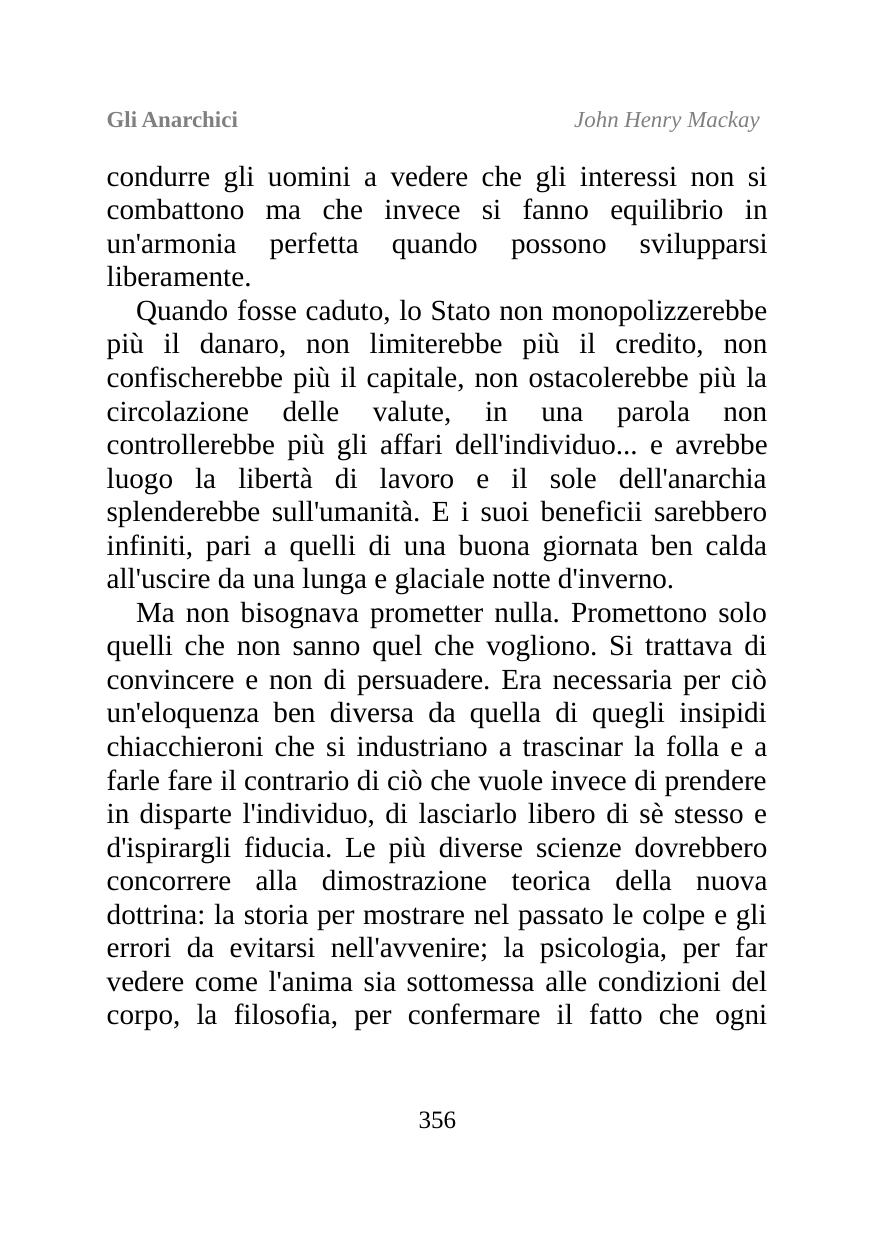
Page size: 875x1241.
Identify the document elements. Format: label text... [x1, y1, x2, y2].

text condurre gli uomini a vedere che gli interessi non si combattono ma che invece si fanno equilibrio in un'armonia perfetta quando possono svilupparsi liberamente. [106, 159, 768, 293]
text Ma non bisognava prometter nulla. Promettono solo quelli che non sanno quel che vogliono. Si trattava di convincere e non di persuadere. Era necessaria per ciò un'eloquenza ben diversa da quella di quegli insipidi chiacchieroni che si industriano a trascinar la folla e a farle fare il contrario di ciò che vuole invece di prendere in disparte l'individuo, di lasciarlo libero di sè stesso e d'ispirargli fiducia. Le più diverse scienze dovrebbero concorrere alla dimostrazione teorica della nuova dottrina: la storia per mostrare nel passato le colpe e gli errori da evitarsi nell'avvenire; la psicologia, per far vedere come l'anima sia sottomessa alle condizioni del corpo, la filosofia, per confermare il fatto che ogni [106, 595, 768, 1031]
text Quando fosse caduto, lo Stato non monopolizzerebbe più il danaro, non limiterebbe più il credito, non confischerebbe più il capitale, non ostacolerebbe più la circolazione delle valute, in una parola non controllerebbe più gli affari dell'individuo... e avrebbe luogo la libertà di lavoro e il sole dell'anarchia splenderebbe sull'umanità. E i suoi beneficii sarebbero infiniti, pari a quelli di una buona giornata ben calda all'uscire da una lunga e glaciale notte d'inverno. [106, 293, 768, 595]
